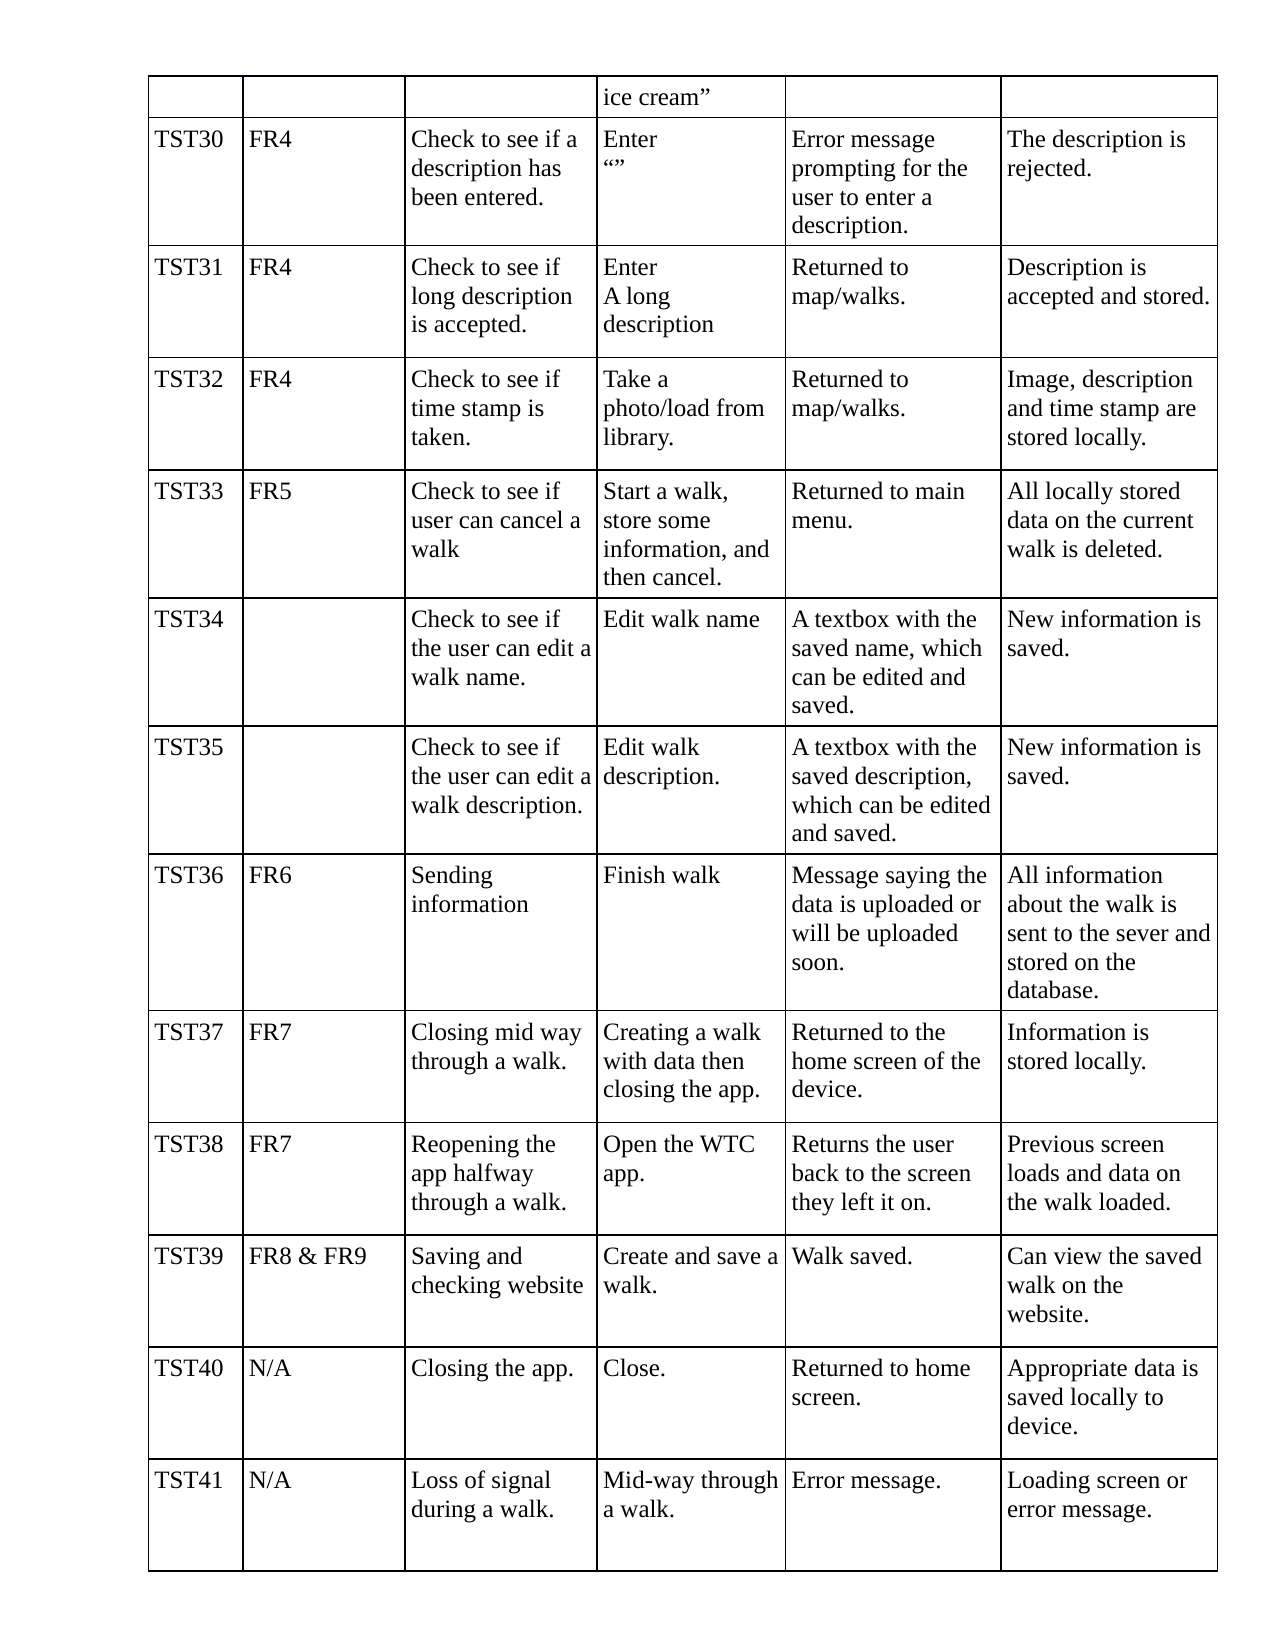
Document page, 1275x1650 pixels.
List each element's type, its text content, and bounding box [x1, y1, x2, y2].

table_cell Take a photo/load from library. [598, 358, 785, 469]
table_cell Check to see if the user can edit a walk description. [406, 727, 596, 853]
table_cell TST30 [149, 118, 242, 245]
table_cell Returned to the home screen of the device. [786, 1011, 1000, 1122]
table_cell [1002, 77, 1217, 117]
table_cell Open the WTC app. [598, 1123, 785, 1234]
table_cell A textbox with the saved description, which can be edited and saved. [786, 727, 1000, 853]
table_cell FR4 [244, 118, 404, 245]
table_cell Sending information [406, 855, 596, 1010]
table_cell Returned to home screen. [786, 1348, 1000, 1458]
table_cell FR4 [244, 246, 404, 357]
table_cell Edit walk name [598, 599, 785, 725]
table_cell TST33 [149, 471, 242, 597]
table_cell A textbox with the saved name, which can be edited and saved. [786, 599, 1000, 725]
table_cell Check to see if the user can edit a walk name. [406, 599, 596, 725]
table_cell TST39 [149, 1236, 242, 1346]
table_cell Appropriate data is saved locally to device. [1002, 1348, 1217, 1458]
table_cell Check to see if long description is accepted. [406, 246, 596, 357]
table_cell TST38 [149, 1123, 242, 1234]
table_cell All locally stored data on the current walk is deleted. [1002, 471, 1217, 597]
table_cell Can view the saved walk on the website. [1002, 1236, 1217, 1346]
table_cell Previous screen loads and data on the walk loaded. [1002, 1123, 1217, 1234]
table_cell Returned to main menu. [786, 471, 1000, 597]
table_cell Creating a walk with data then closing the app. [598, 1011, 785, 1122]
table_cell N/A [244, 1348, 404, 1458]
table_cell Closing mid way through a walk. [406, 1011, 596, 1122]
table_cell FR4 [244, 358, 404, 469]
table_cell TST36 [149, 855, 242, 1010]
table_cell Finish walk [598, 855, 785, 1010]
table_cell Close. [598, 1348, 785, 1458]
table_cell TST31 [149, 246, 242, 357]
table_cell Enter “” [598, 118, 785, 245]
table_cell Walk saved. [786, 1236, 1000, 1346]
table_cell Message saying the data is uploaded or will be uploaded soon. [786, 855, 1000, 1010]
table_cell Check to see if time stamp is taken. [406, 358, 596, 469]
table_cell New information is saved. [1002, 599, 1217, 725]
table_cell Reopening the app halfway through a walk. [406, 1123, 596, 1234]
table_cell FR8 & FR9 [244, 1236, 404, 1346]
table_cell Saving and checking website [406, 1236, 596, 1346]
table_cell [244, 77, 404, 117]
table_cell Start a walk, store some information, and then cancel. [598, 471, 785, 597]
table_cell [149, 77, 242, 117]
table_cell [244, 727, 404, 853]
table_cell Closing the app. [406, 1348, 596, 1458]
table_cell Description is accepted and stored. [1002, 246, 1217, 357]
table_cell FR6 [244, 855, 404, 1010]
table_cell Loss of signal during a walk. [406, 1460, 596, 1570]
table_cell New information is saved. [1002, 727, 1217, 853]
table_cell Image, description and time stamp are stored locally. [1002, 358, 1217, 469]
table_cell Enter A long description [598, 246, 785, 357]
table_cell FR5 [244, 471, 404, 597]
table_cell TST34 [149, 599, 242, 725]
table_cell TST32 [149, 358, 242, 469]
table_cell The description is rejected. [1002, 118, 1217, 245]
table_cell Mid-way through a walk. [598, 1460, 785, 1570]
table_cell FR7 [244, 1123, 404, 1234]
table_cell ice cream” [598, 77, 785, 117]
table_cell TST37 [149, 1011, 242, 1122]
table_cell Create and save a walk. [598, 1236, 785, 1346]
table_cell Loading screen or error message. [1002, 1460, 1217, 1570]
table_cell [244, 599, 404, 725]
table_cell Error message prompting for the user to enter a description. [786, 118, 1000, 245]
table_cell TST40 [149, 1348, 242, 1458]
table_cell Returns the user back to the screen they left it on. [786, 1123, 1000, 1234]
table_cell N/A [244, 1460, 404, 1570]
table_cell Check to see if a description has been entered. [406, 118, 596, 245]
table_cell Information is stored locally. [1002, 1011, 1217, 1122]
table_cell Edit walk description. [598, 727, 785, 853]
table_cell All information about the walk is sent to the sever and stored on the database. [1002, 855, 1217, 1010]
table_cell Check to see if user can cancel a walk [406, 471, 596, 597]
table_cell [406, 77, 596, 117]
table_cell TST35 [149, 727, 242, 853]
table_cell Error message. [786, 1460, 1000, 1570]
table_cell TST41 [149, 1460, 242, 1570]
table_cell FR7 [244, 1011, 404, 1122]
table_cell Returned to map/walks. [786, 246, 1000, 357]
table_cell Returned to map/walks. [786, 358, 1000, 469]
table_cell [786, 77, 1000, 117]
